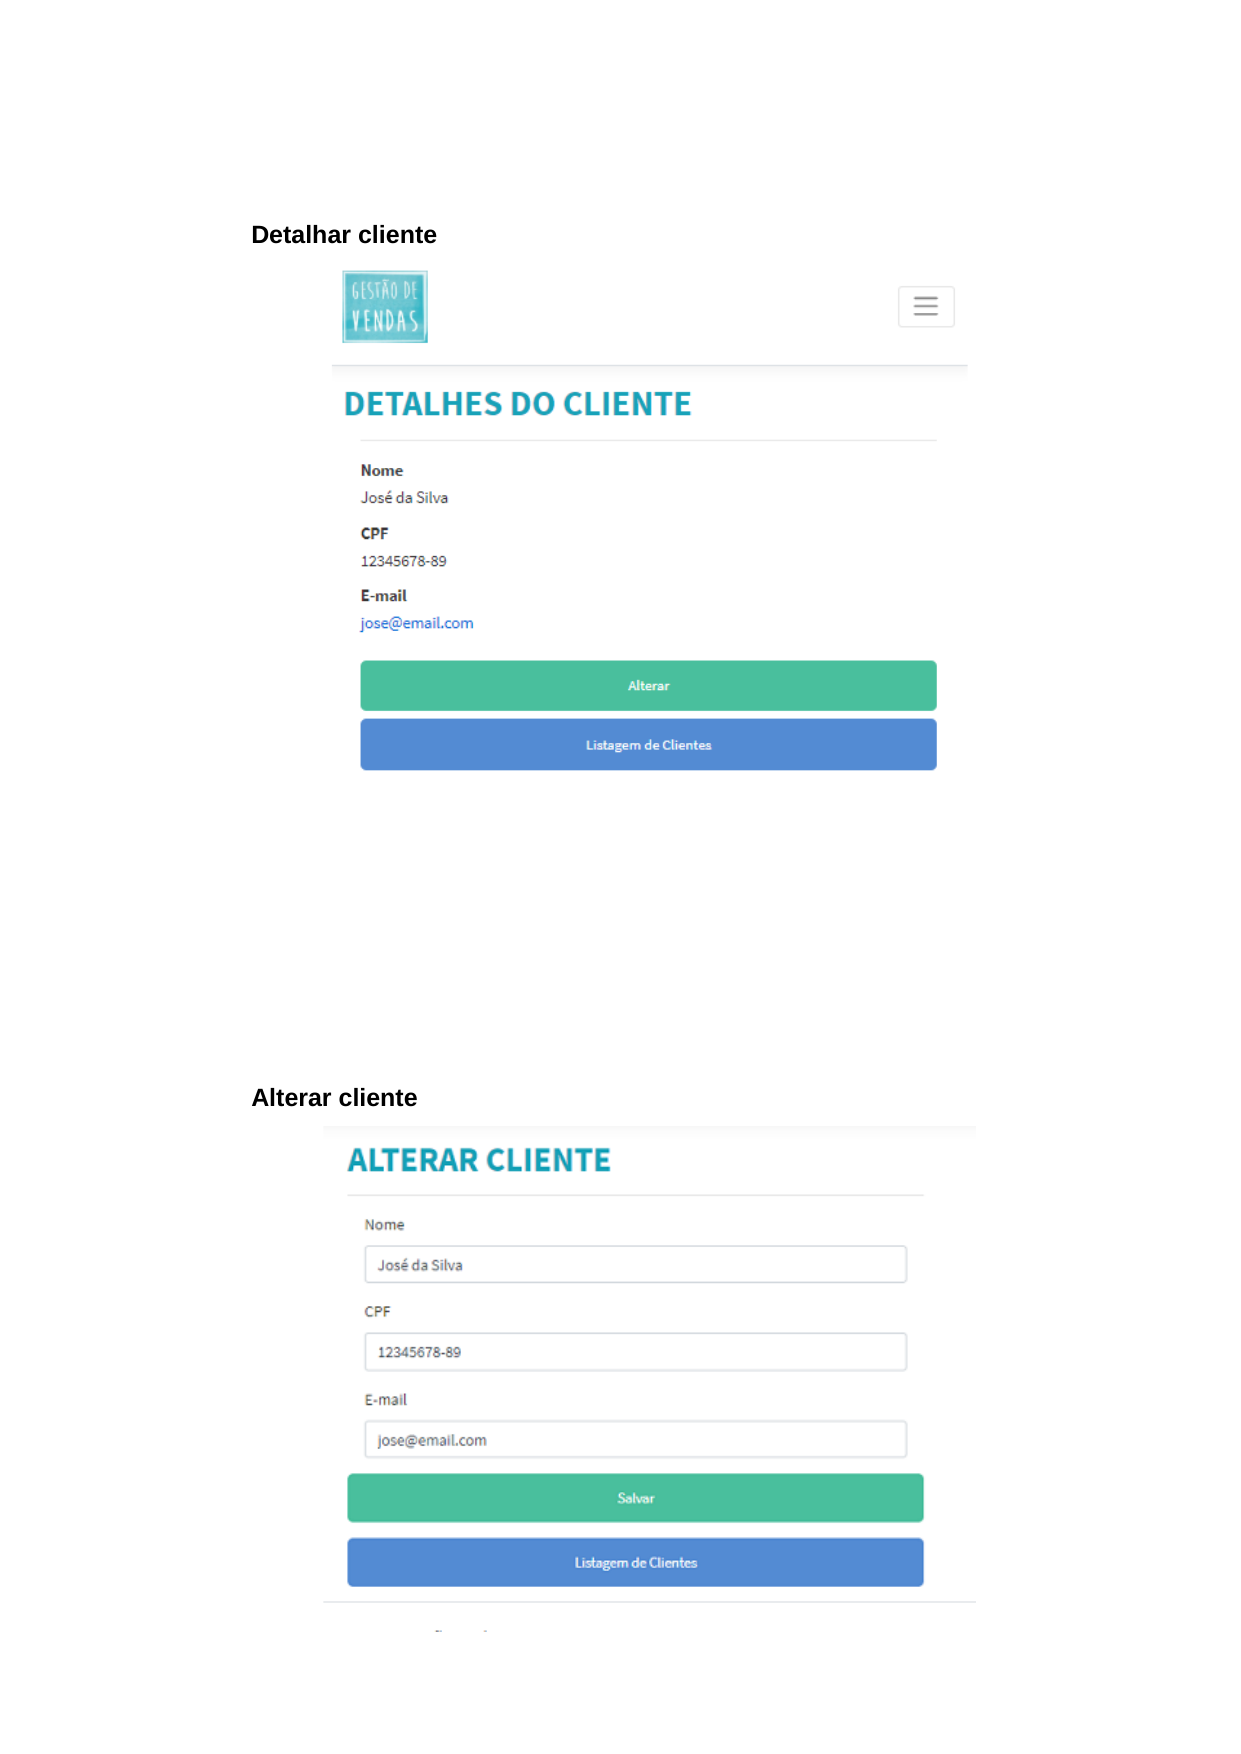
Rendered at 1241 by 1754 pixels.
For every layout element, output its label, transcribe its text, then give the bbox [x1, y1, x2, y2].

text Detalhar cliente [177, 220, 1122, 249]
picture [331, 263, 968, 804]
picture [323, 1126, 976, 1632]
text Alterar cliente [177, 1083, 1122, 1112]
